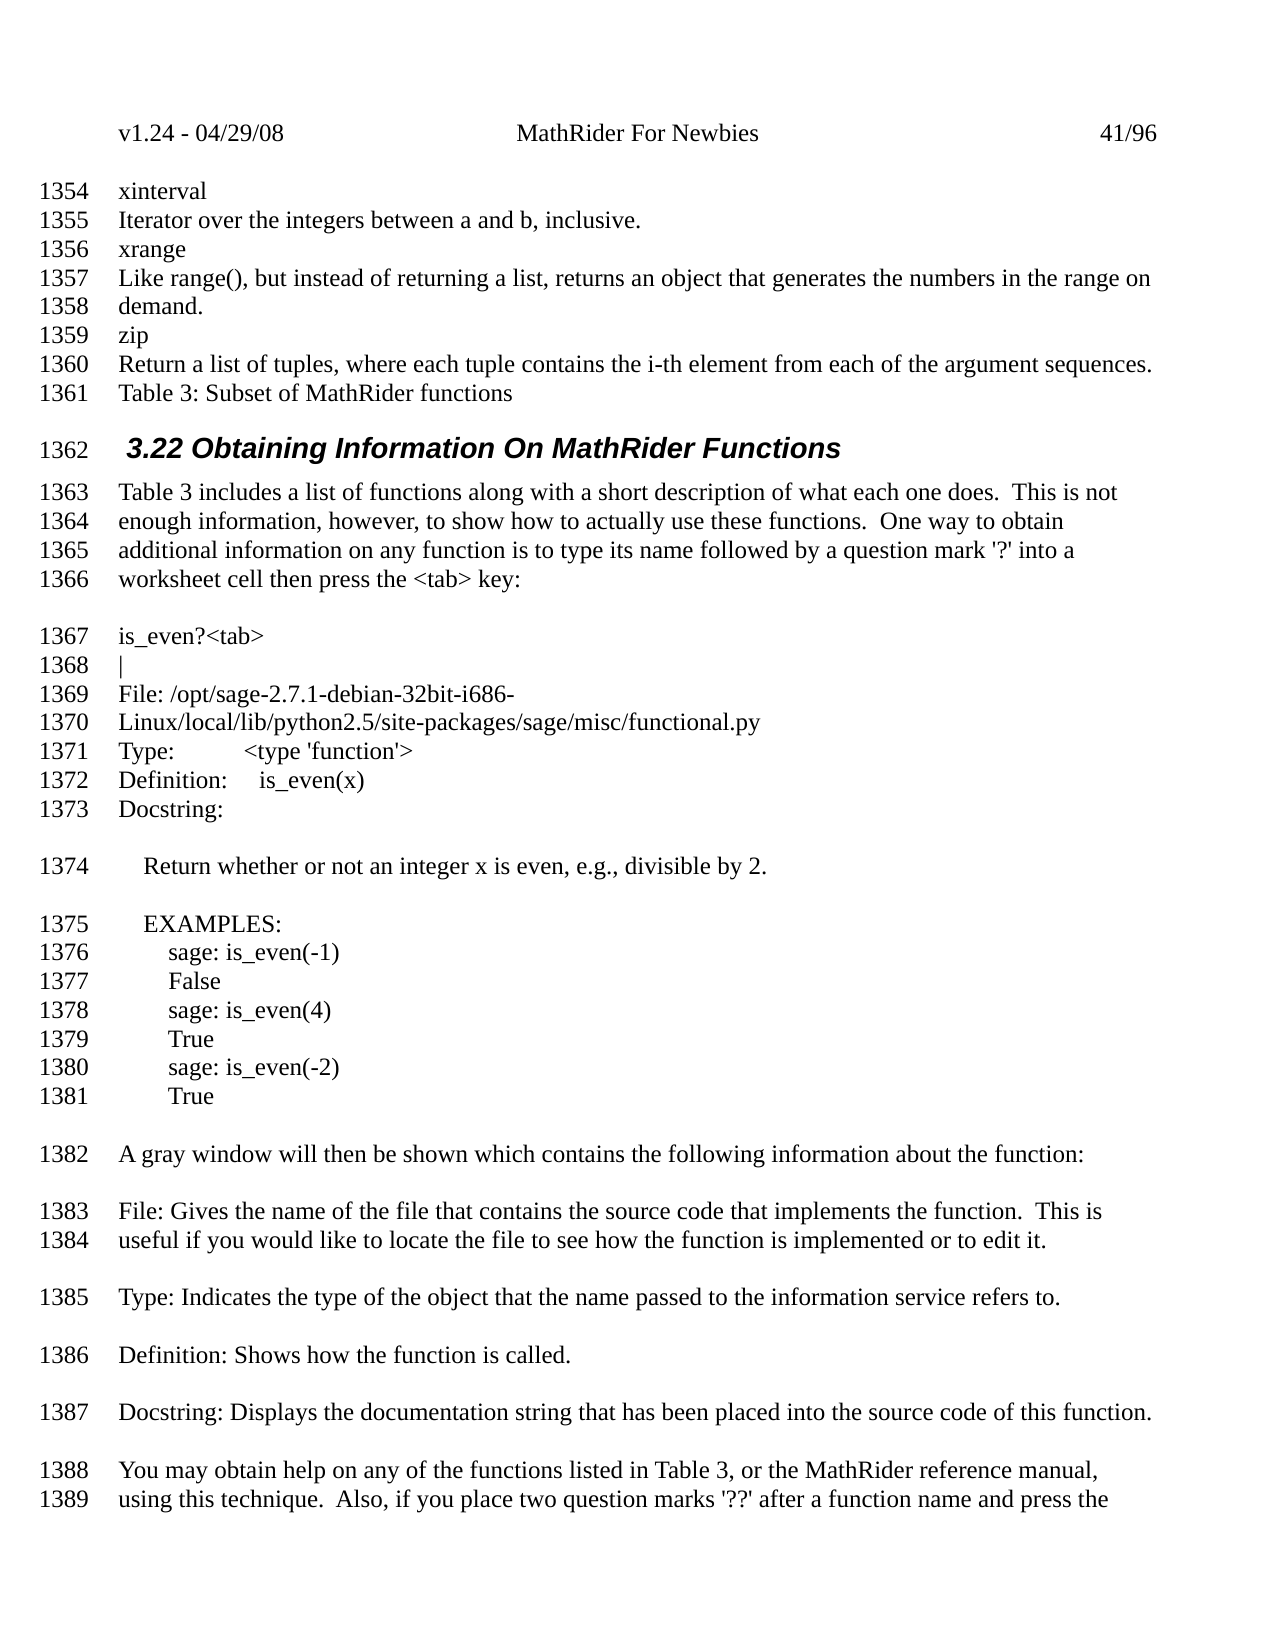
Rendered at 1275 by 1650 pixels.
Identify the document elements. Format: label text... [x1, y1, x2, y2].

text zip [118, 320, 1157, 349]
text sage: is_even(-1) [118, 937, 1157, 966]
text Definition: Shows how the function is called. [118, 1340, 1157, 1369]
text Definition: is_even(x) [118, 765, 1157, 794]
text True [118, 1081, 1157, 1110]
subtitle 3.22 Obtaining Information On MathRider Functions [118, 431, 1157, 465]
text File: /opt/sage-2.7.1-debian-32bit-i686- [118, 679, 1157, 707]
text Type: <type 'function'> [118, 736, 1157, 765]
text True [118, 1024, 1157, 1052]
text File: Gives the name of the file that contains the source code that implements the function. This is useful if you would like to locate the file to see how the function is implemented or to edit it. [118, 1196, 1157, 1254]
text Linux/local/lib/python2.5/site-packages/sage/misc/functional.py [118, 707, 1157, 736]
text Type: Indicates the type of the object that the name passed to the information service refers to. [118, 1282, 1157, 1311]
text EXAMPLES: [118, 909, 1157, 937]
text You may obtain help on any of the functions listed in Table 3, or the MathRider reference manual, using this technique. Also, if you place two question marks '??' after a function name and press the [118, 1455, 1157, 1512]
text Like range(), but instead of returning a list, returns an object that generates the numbers in the range on demand. [118, 263, 1157, 320]
text sage: is_even(-2) [118, 1052, 1157, 1081]
text Docstring: Displays the documentation string that has been placed into the source code of this function. [118, 1397, 1157, 1426]
text xinterval [118, 176, 1157, 205]
text Iterator over the integers between a and b, inclusive. [118, 205, 1157, 234]
text Table 3 includes a list of functions along with a short description of what each one does. This is not enough information, however, to show how to actually use these functions. One way to obtain additional information on any function is to type its name followed by a question mark '?' into a worksheet cell then press the <tab> key: [118, 477, 1157, 592]
text Return a list of tuples, where each tuple contains the i-th element from each of the argument sequences. [118, 349, 1157, 378]
text xrange [118, 234, 1157, 263]
text is_even?<tab> [118, 621, 1157, 650]
text sage: is_even(4) [118, 995, 1157, 1024]
text A gray window will then be shown which contains the following information about the function: [118, 1139, 1157, 1167]
text Table 3: Subset of MathRider functions [118, 378, 1157, 406]
text Return whether or not an integer x is even, e.g., divisible by 2. [118, 851, 1157, 880]
text Docstring: [118, 794, 1157, 822]
text False [118, 966, 1157, 995]
text | [118, 650, 1157, 679]
